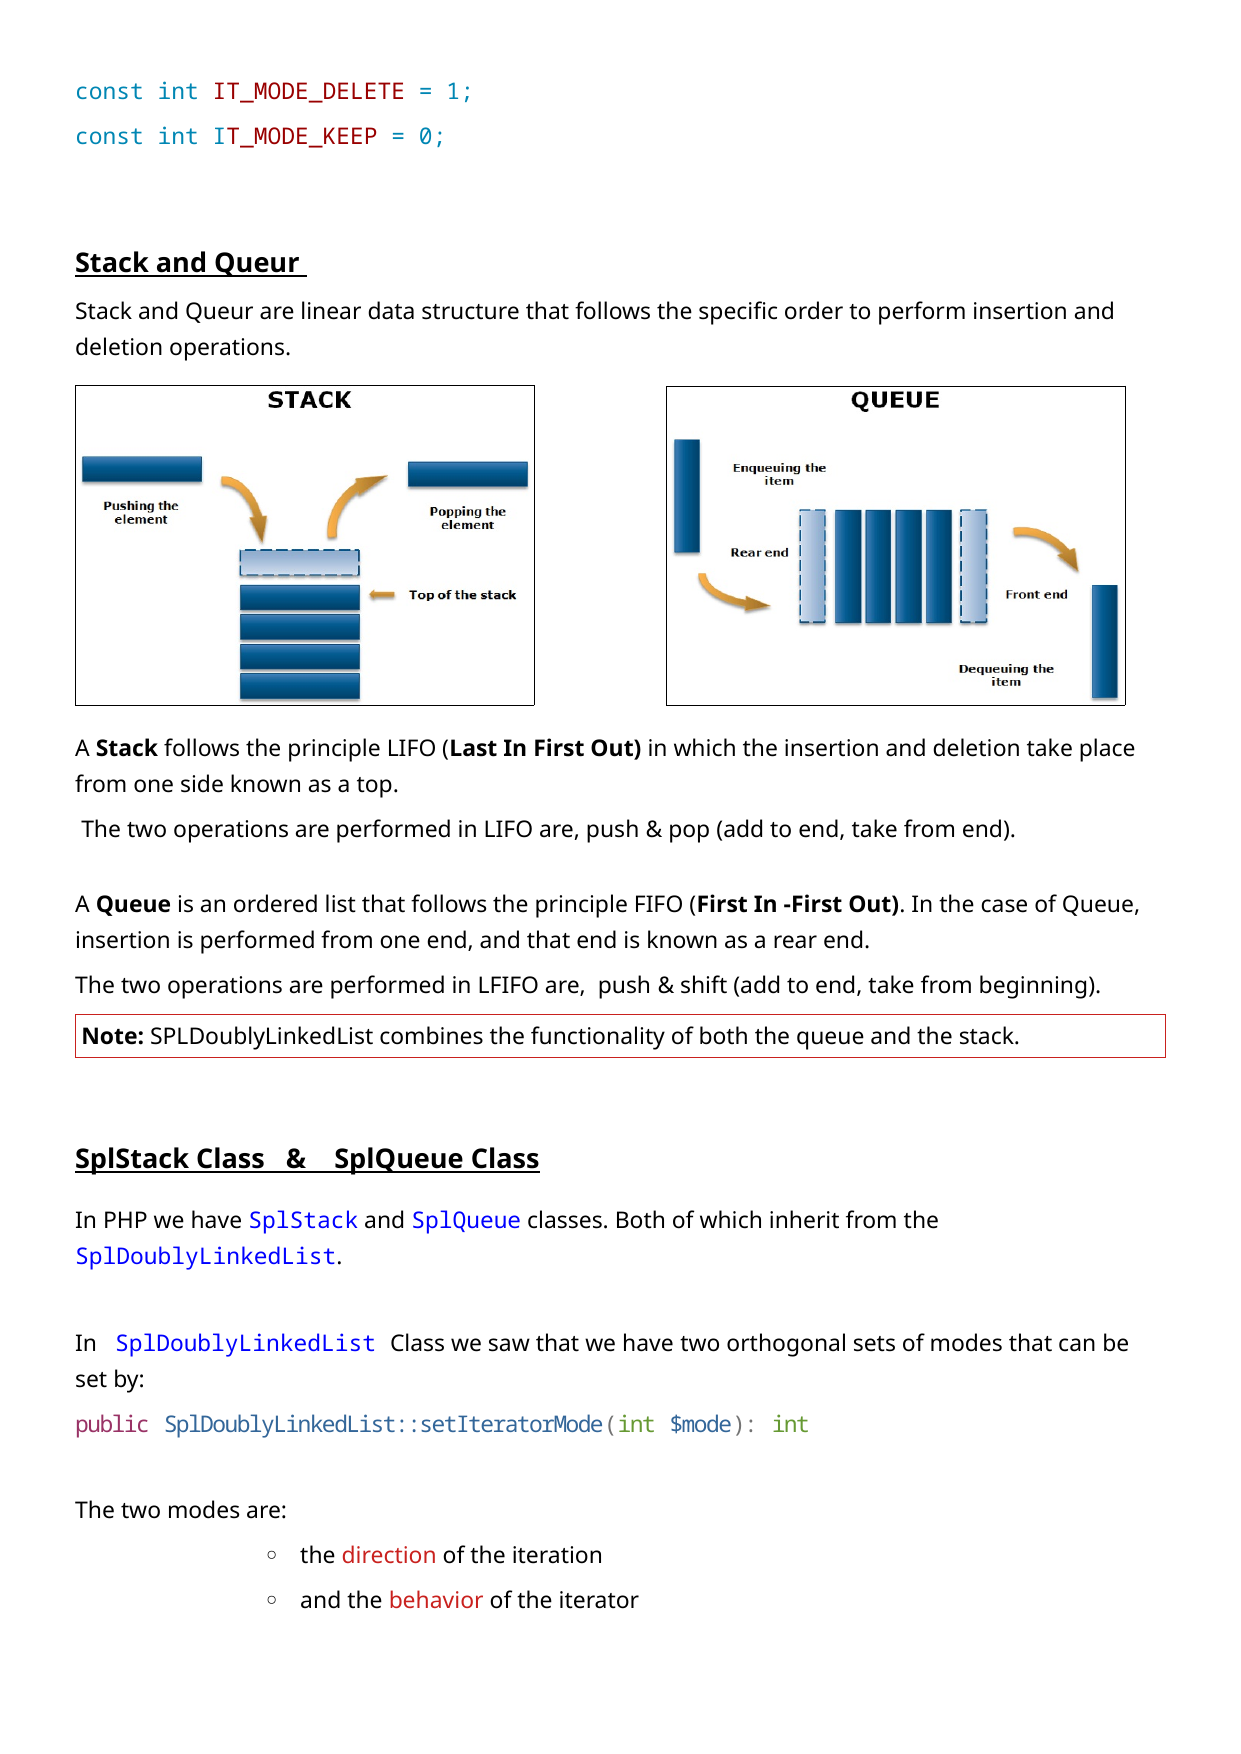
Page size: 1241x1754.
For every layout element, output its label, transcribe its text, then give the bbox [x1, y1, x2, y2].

subtitle SplStack Class & SplQueue Class [75, 1140, 1166, 1177]
text In PHP we have SplStack and SplQueue classes. Both of which inherit from the SplDoublyLinkedList. [75, 1204, 1166, 1271]
text The two modes are: [75, 1494, 1166, 1526]
picture [76, 386, 534, 705]
text A Queue is an ordered list that follows the principle FIFO (First In -First Out). In the case of Queue, insertion is performed from one end, and that end is known as a rear end. [75, 888, 1166, 955]
list the direction of the iteration [262, 1539, 1166, 1570]
text const int IT_MODE_KEEP = 0; [75, 120, 1166, 151]
text Note: SPLDoublyLinkedList combines the functionality of both the queue and the stack. [76, 1015, 1165, 1057]
text In SplDoublyLinkedList Class we saw that we have two orthogonal sets of modes that can be set by: [75, 1324, 1166, 1394]
text const int IT_MODE_DELETE = 1; [75, 75, 1166, 106]
list and the behavior of the iterator [262, 1584, 1166, 1615]
text Stack and Queur [75, 244, 1166, 281]
text The two operations are performed in LFIFO are, push & shift (add to end, take from beginning). [75, 969, 1166, 1000]
text Stack and Queur are linear data structure that follows the specific order to perform insertion and deletion operations. [75, 295, 1166, 362]
picture [667, 387, 1125, 705]
text public SplDoublyLinkedList::setIteratorMode(int $mode): int [75, 1408, 1166, 1439]
text The two operations are performed in LIFO are, push & pop (add to end, take from end). [75, 813, 1166, 844]
text A Stack follows the principle LIFO (Last In First Out) in which the insertion and deletion take place from one side known as a top. [75, 732, 1166, 799]
